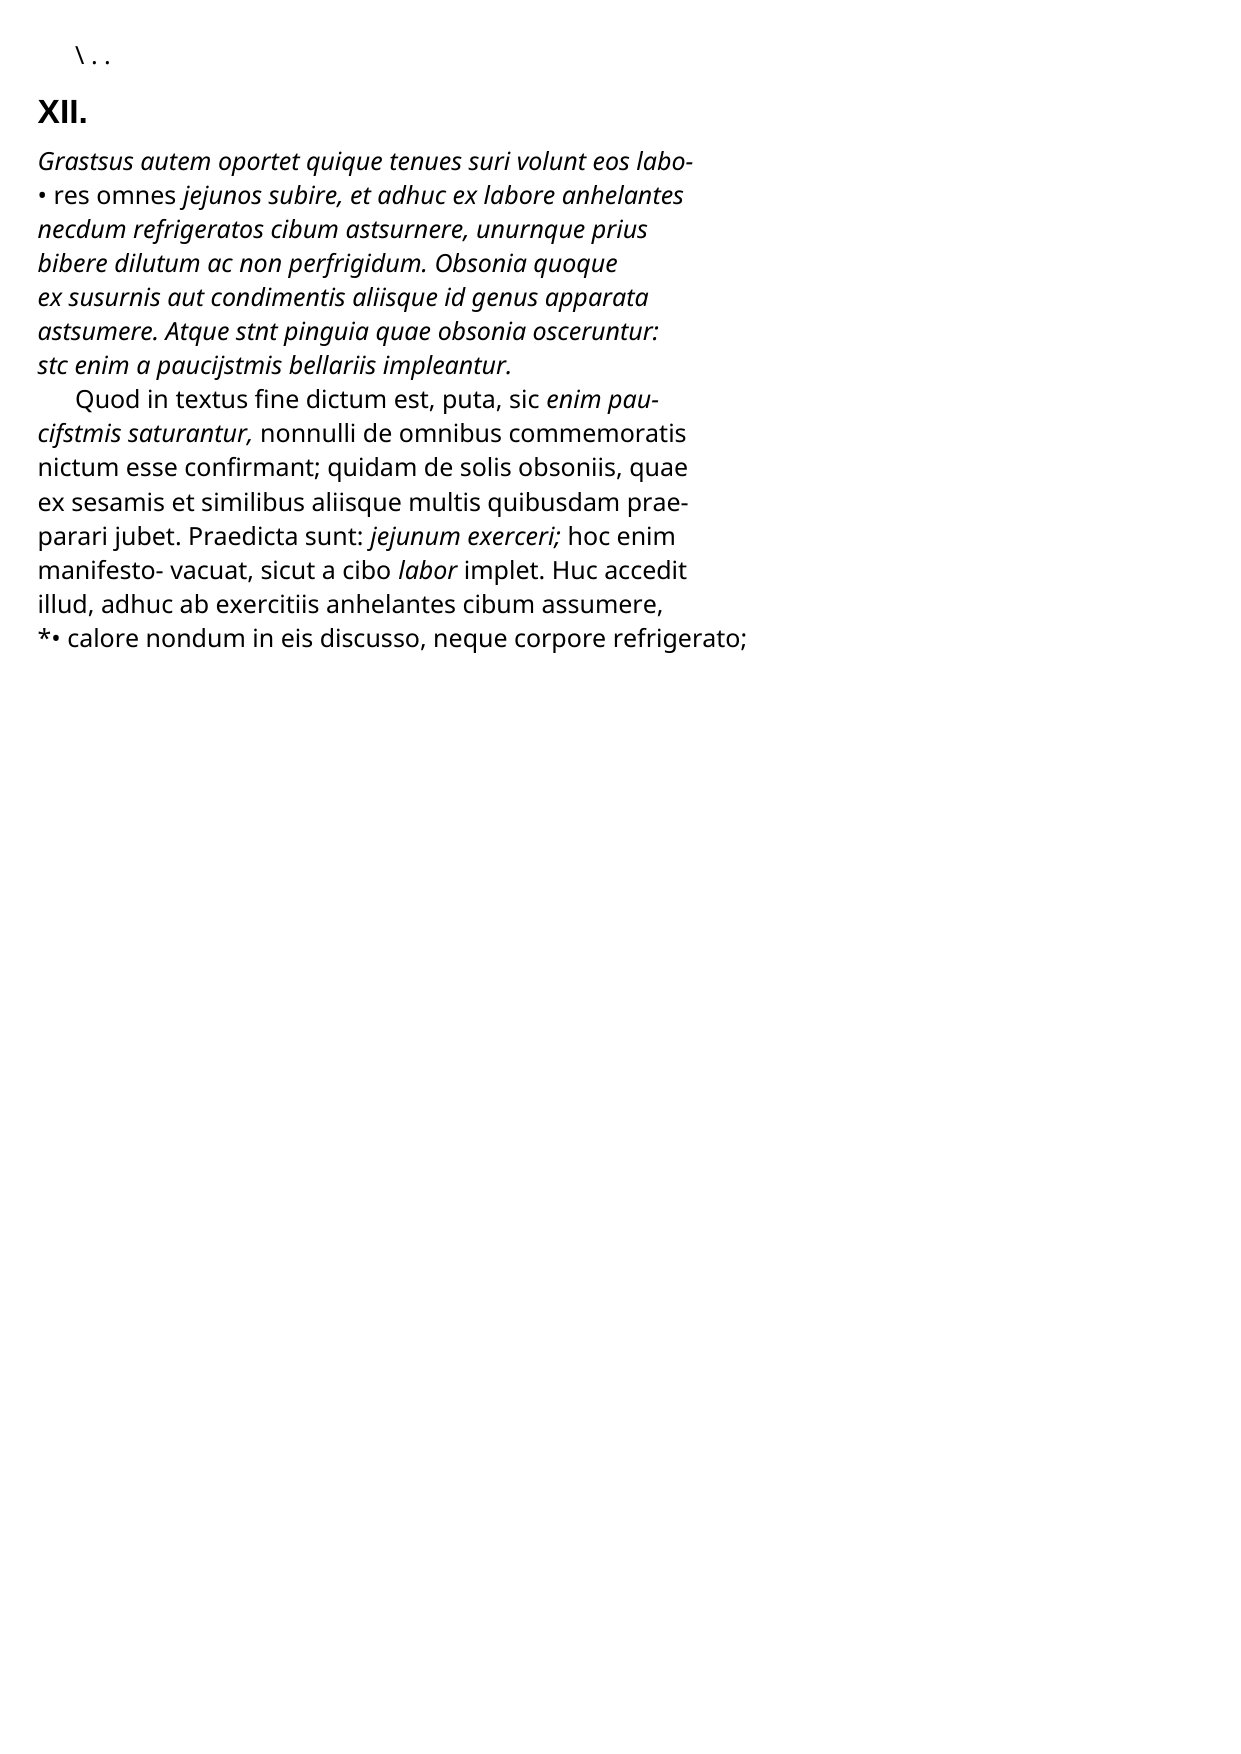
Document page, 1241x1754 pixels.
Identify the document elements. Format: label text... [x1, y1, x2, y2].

text Quod in textus fine dictum est, puta, sic enim pau- cifstmis saturantur, nonnulli de omnibus commemoratis nictum esse confirmant; quidam de solis obsoniis, quae ex sesamis et similibus aliisque multis quibusdam prae- parari jubet. Praedicta sunt: jejunum exerceri; hoc enim manifesto- vacuat, sicut a cibo labor implet. Huc accedit illud, adhuc ab exercitiis anhelantes cibum assumere, *• calore nondum in eis discusso, neque corpore refrigerato; [37, 382, 1203, 654]
text Grastsus autem oportet quique tenues suri volunt eos labo- • res omnes jejunos subire, et adhuc ex labore anhelantes necdum refrigeratos cibum astsurnere, unurnque prius bibere dilutum ac non perfrigidum. Obsonia quoque ex susurnis aut condimentis aliisque id genus apparata astsumere. Atque stnt pinguia quae obsonia osceruntur: stc enim a paucijstmis bellariis impleantur. [37, 143, 1203, 382]
subtitle XII. [37, 92, 1203, 131]
text \ . . [37, 37, 1203, 72]
